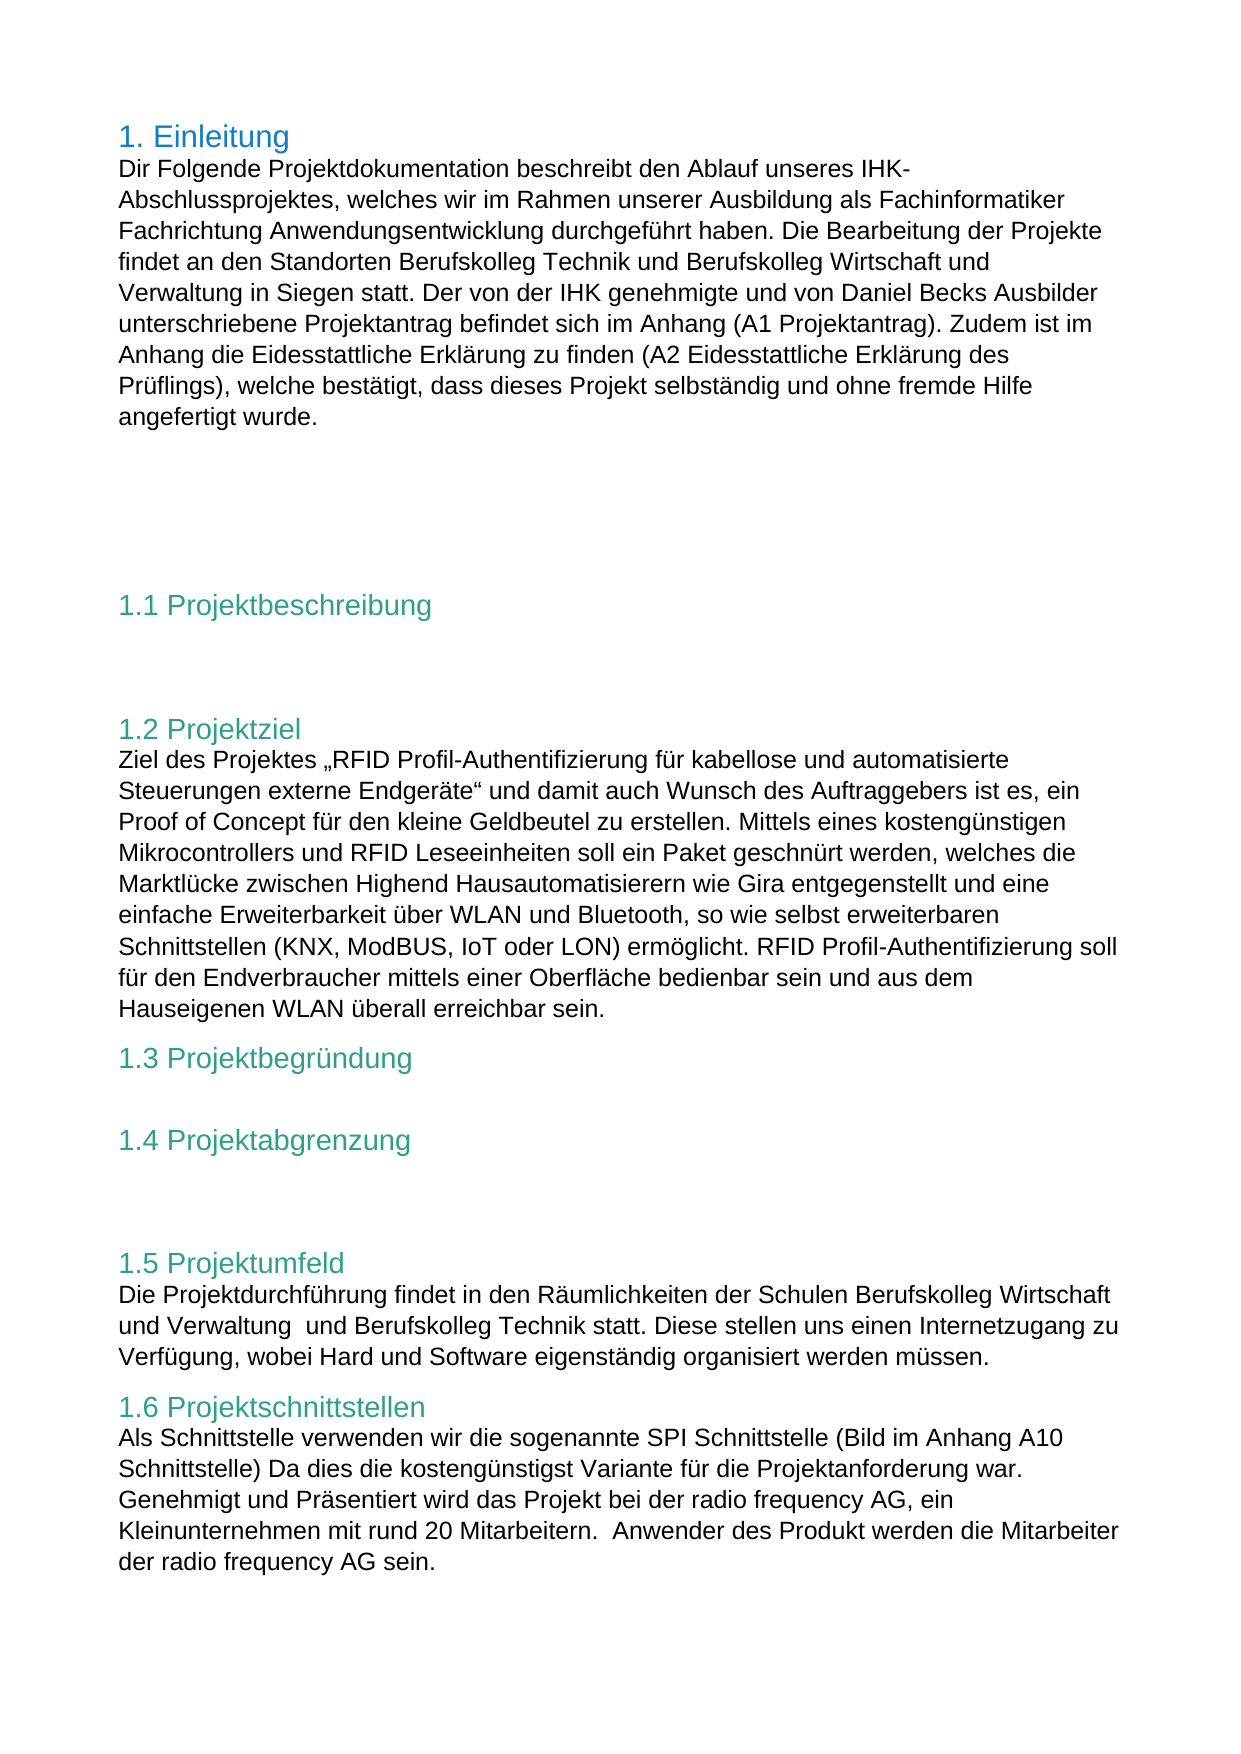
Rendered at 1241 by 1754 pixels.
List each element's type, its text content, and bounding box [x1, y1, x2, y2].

text Als Schnittstelle verwenden wir die sogenannte SPI Schnittstelle (Bild im Anhang A10 Schnittstelle) Da dies die kostengünstigst Variante für die Projektanforderung war. Genehmigt und Präsentiert wird das Projekt bei der radio frequency AG, ein Kleinunternehmen mit rund 20 Mitarbeitern. Anwender des Produkt werden die Mitarbeiter der radio frequency AG sein. [118, 1423, 1122, 1576]
subtitle 1.5 Projektumfeld [118, 1246, 1122, 1280]
subtitle 1.6 Projektschnittstellen [118, 1390, 1122, 1423]
text Die Projektdurchführung findet in den Räumlichkeiten der Schulen Berufskolleg Wirtschaft und Verwaltung und Berufskolleg Technik statt. Diese stellen uns einen Internetzugang zu Verfügung, wobei Hard und Software eigenständig organisiert werden müssen. [118, 1280, 1122, 1371]
text Dir Folgende Projektdokumentation beschreibt den Ablauf unseres IHK-Abschlussprojektes, welches wir im Rahmen unserer Ausbildung als Fachinformatiker Fachrichtung Anwendungsentwicklung durchgeführt haben. Die Bearbeitung der Projekte findet an den Standorten Berufskolleg Technik und Berufskolleg Wirtschaft und Verwaltung in Siegen statt. Der von der IHK genehmigte und von Daniel Becks Ausbilder unterschriebene Projektantrag befindet sich im Anhang (A1 Projektantrag). Zudem ist im Anhang die Eidesstattliche Erklärung zu finden (A2 Eidesstattliche Erklärung des Prüflings), welche bestätigt, dass dieses Projekt selbständig und ohne fremde Hilfe angefertigt wurde. [118, 154, 1122, 431]
subtitle 1.4 Projektabgrenzung [118, 1123, 1122, 1156]
subtitle 1.2 Projektziel [118, 712, 1122, 745]
text Ziel des Projektes „RFID Profil-Authentifizierung für kabellose und automatisierte Steuerungen externe Endgeräte“ und damit auch Wunsch des Auftraggebers ist es, ein Proof of Concept für den kleine Geldbeutel zu erstellen. Mittels eines kostengünstigen Mikrocontrollers und RFID Leseeinheiten soll ein Paket geschnürt werden, welches die Marktlücke zwischen Highend Hausautomatisierern wie Gira entgegenstellt und eine einfache Erweiterbarkeit über WLAN und Bluetooth, so wie selbst erweiterbaren Schnittstellen (KNX, ModBUS, IoT oder LON) ermöglicht. RFID Profil-Authentifizierung soll für den Endverbraucher mittels einer Oberfläche bedienbar sein und aus dem Hauseigenen WLAN überall erreichbar sein. [118, 745, 1122, 1022]
subtitle 1.1 Projektbeschreibung [118, 588, 1122, 622]
subtitle 1.3 Projektbegründung [118, 1041, 1122, 1075]
subtitle 1. Einleitung [118, 118, 1122, 154]
